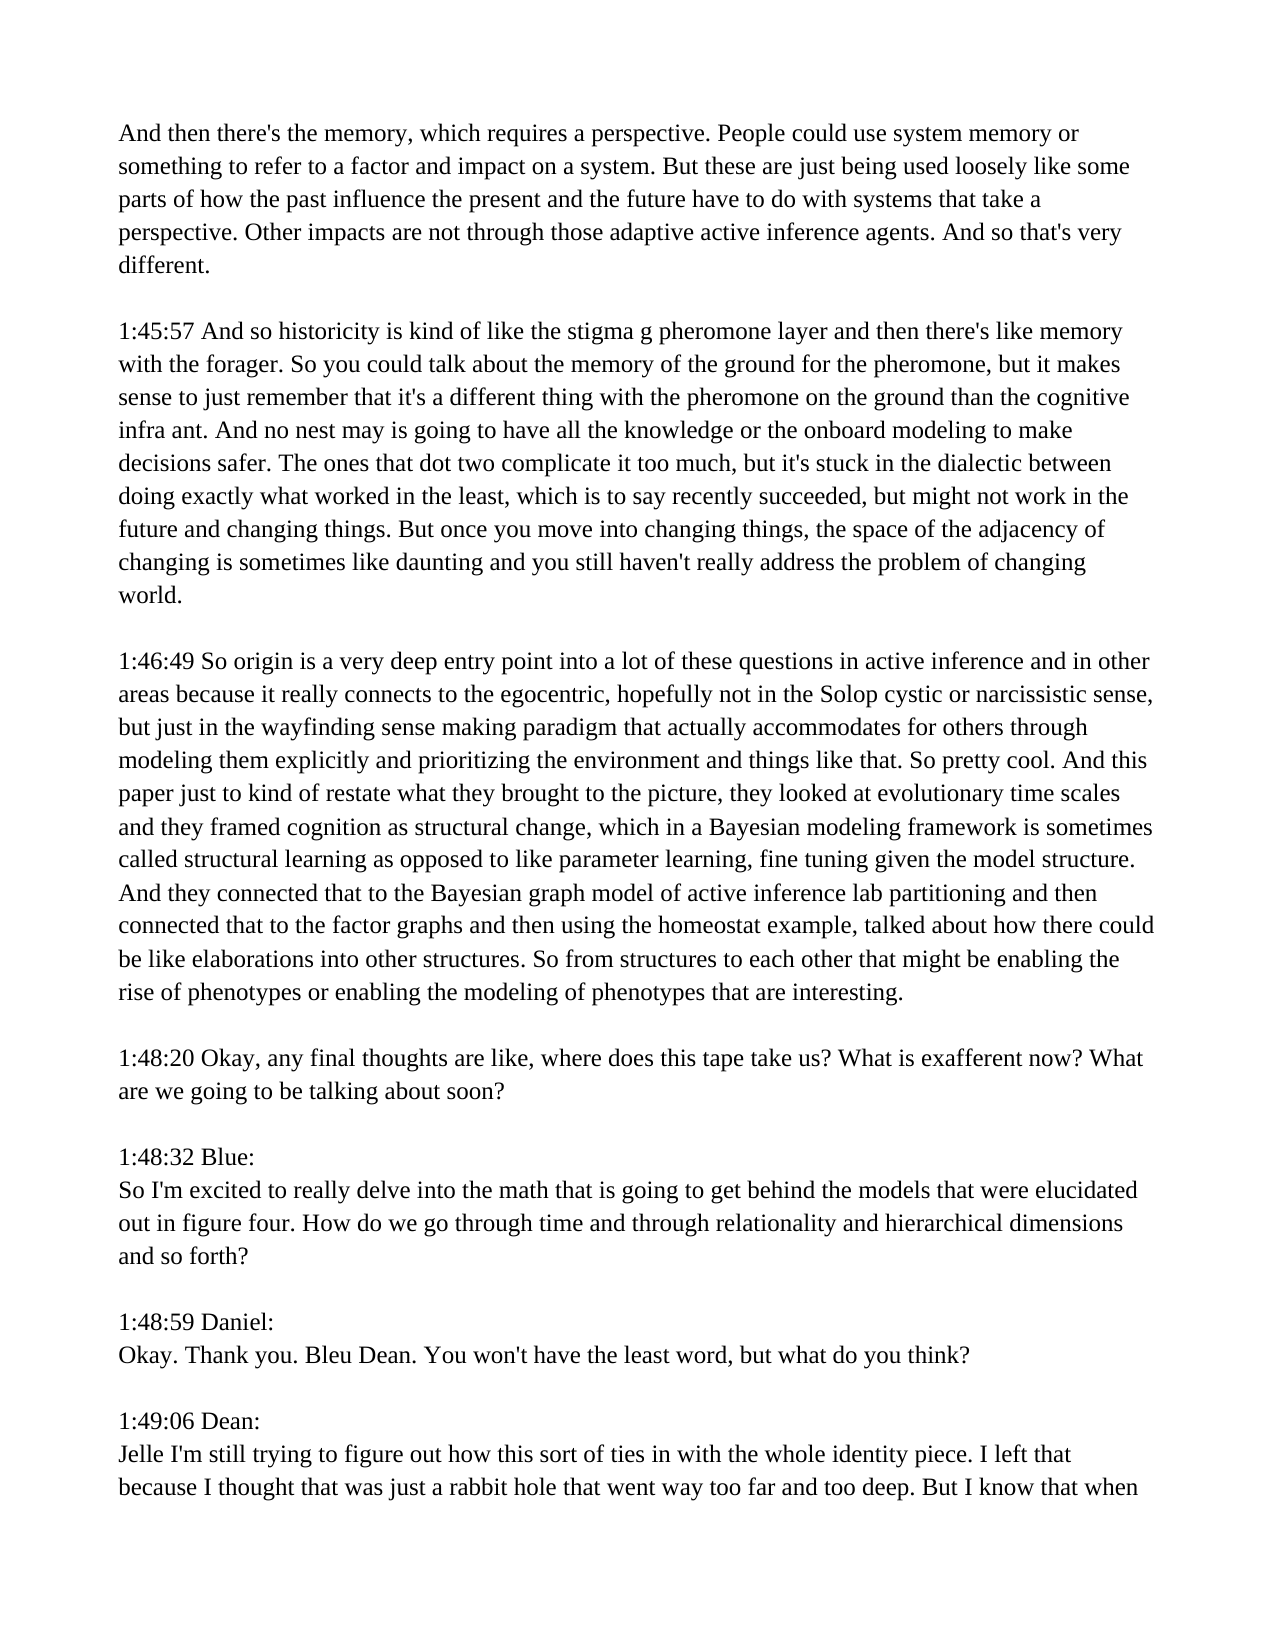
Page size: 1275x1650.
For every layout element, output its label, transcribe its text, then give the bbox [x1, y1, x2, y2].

text And then there's the memory, which requires a perspective. People could use system memory or something to refer to a factor and impact on a system. But these are just being used loosely like some parts of how the past influence the present and the future have to do with systems that take a perspective. Other impacts are not through those adaptive active inference agents. And so that's very different. 1:45:57 And so historicity is kind of like the stigma g pheromone layer and then there's like memory with the forager. So you could talk about the memory of the ground for the pheromone, but it makes sense to just remember that it's a different thing with the pheromone on the ground than the cognitive infra ant. And no nest may is going to have all the knowledge or the onboard modeling to make decisions safer. The ones that dot two complicate it too much, but it's stuck in the dialectic between doing exactly what worked in the least, which is to say recently succeeded, but might not work in the future and changing things. But once you move into changing things, the space of the adjacency of changing is sometimes like daunting and you still haven't really address the problem of changing world. 1:46:49 So origin is a very deep entry point into a lot of these questions in active inference and in other areas because it really connects to the egocentric, hopefully not in the Solop cystic or narcissistic sense, but just in the wayfinding sense making paradigm that actually accommodates for others through modeling them explicitly and prioritizing the environment and things like that. So pretty cool. And this paper just to kind of restate what they brought to the picture, they looked at evolutionary time scales and they framed cognition as structural change, which in a Bayesian modeling framework is sometimes called structural learning as opposed to like parameter learning, fine tuning given the model structure. And they connected that to the Bayesian graph model of active inference lab partitioning and then connected that to the factor graphs and then using the homeostat example, talked about how there could be like elaborations into other structures. So from structures to each other that might be enabling the rise of phenotypes or enabling the modeling of phenotypes that are interesting. 1:48:20 Okay, any final thoughts are like, where does this tape take us? What is exafferent now? What are we going to be talking about soon? 1:48:32 Blue: So I'm excited to really delve into the math that is going to get behind the models that were elucidated out in figure four. How do we go through time and through relationality and hierarchical dimensions and so forth? 1:48:59 Daniel: Okay. Thank you. Bleu Dean. You won't have the least word, but what do you think? 1:49:06 Dean: Jelle I'm still trying to figure out how this sort of ties in with the whole identity piece. I left that because I thought that was just a rabbit hole that went way too far and too deep. But I know that when [118, 118, 1157, 1501]
